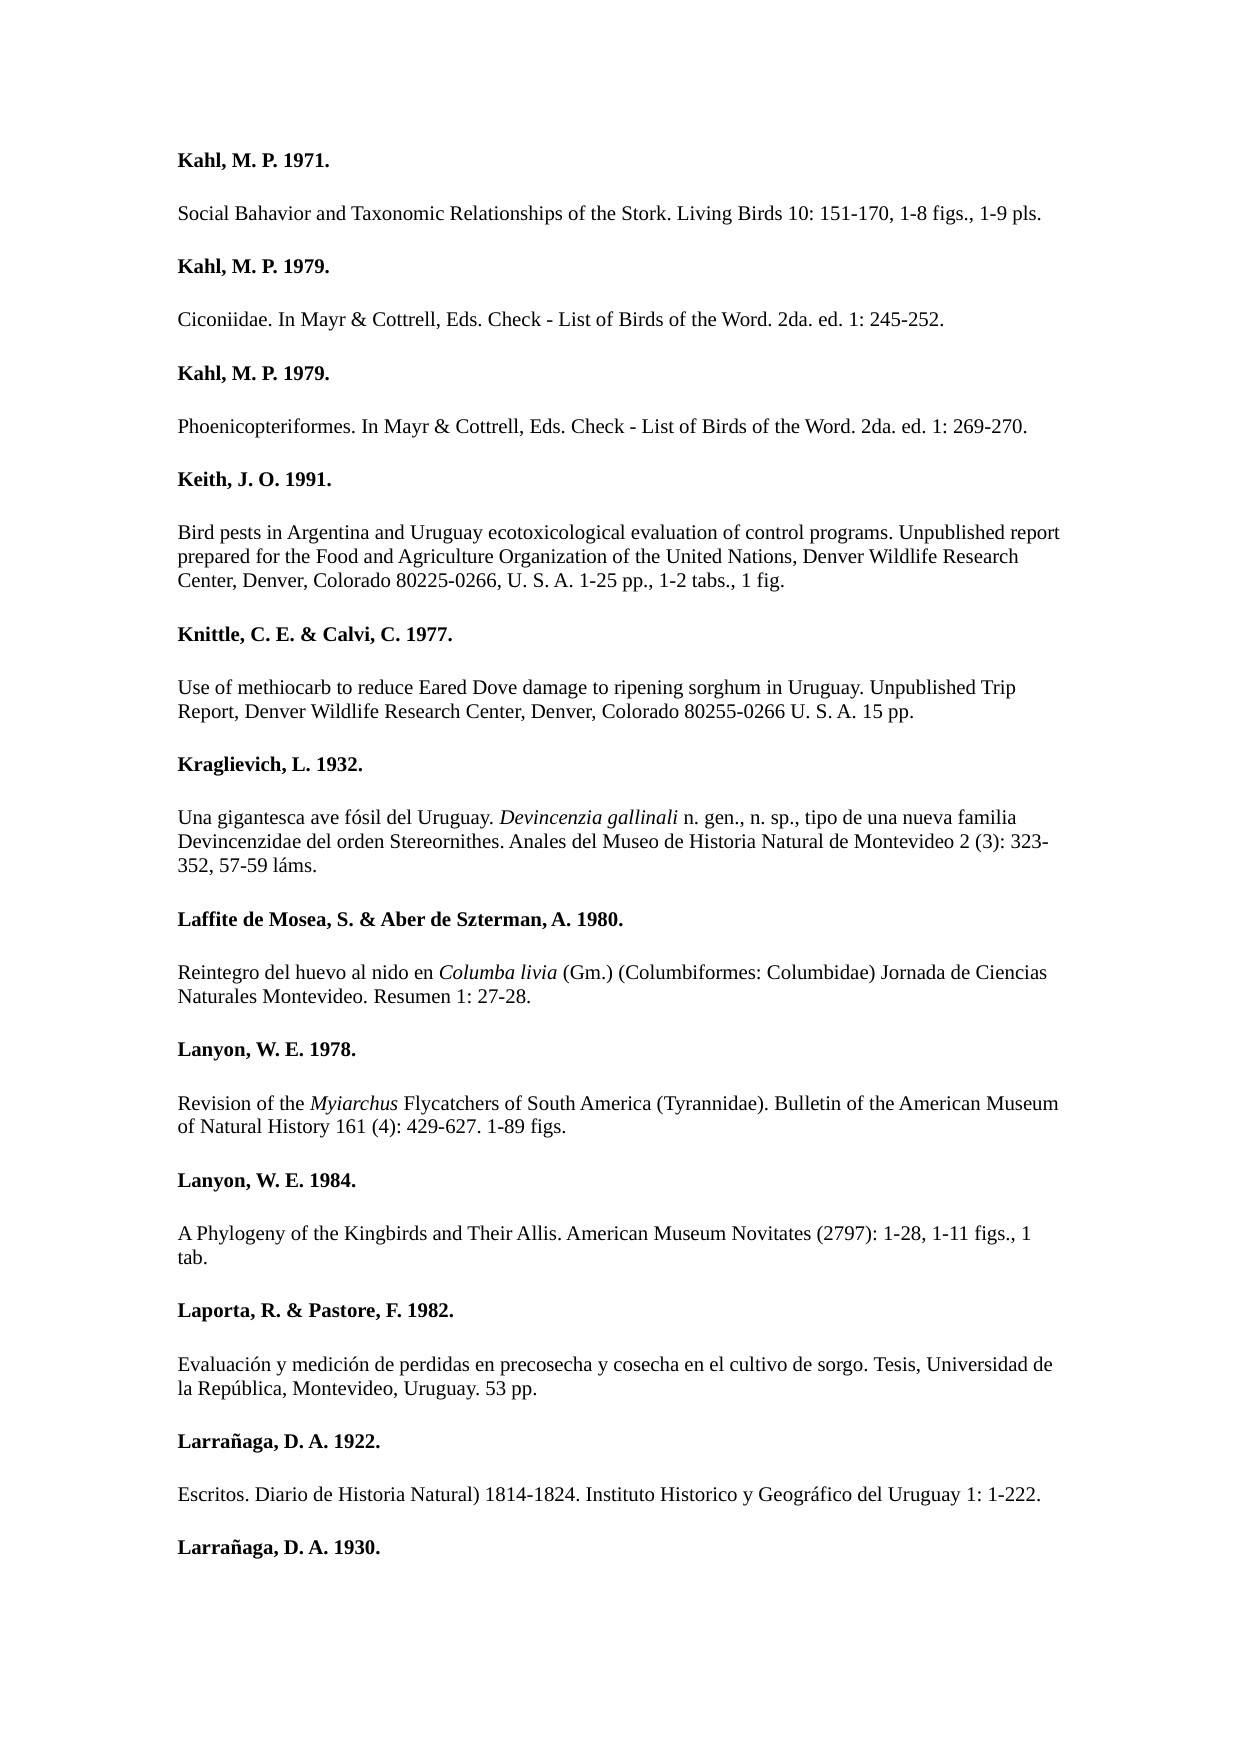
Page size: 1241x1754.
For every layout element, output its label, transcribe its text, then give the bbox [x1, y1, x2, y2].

text Revision of the Myiarchus Flycatchers of South America (Tyrannidae). Bulletin of the American Museum of Natural History 161 (4): 429-627. 1-89 figs. [177, 1090, 1063, 1138]
text Lanyon, W. E. 1984. [177, 1168, 1063, 1192]
text Evaluación y medición de perdidas en precosecha y cosecha en el cultivo de sorgo. Tesis, Universidad de la República, Montevideo, Uruguay. 53 pp. [177, 1351, 1063, 1399]
text Escritos. Diario de Historia Natural) 1814-1824. Instituto Historico y Geográfico del Uruguay 1: 1-222. [177, 1482, 1063, 1506]
text Una gigantesca ave fósil del Uruguay. Devincenzia gallinali n. gen., n. sp., tipo de una nueva familia Devincenzidae del orden Stereornithes. Anales del Museo de Historia Natural de Montevideo 2 (3): 323-352, 57-59 láms. [177, 805, 1063, 877]
text A Phylogeny of the Kingbirds and Their Allis. American Museum Novitates (2797): 1-28, 1-11 figs., 1 tab. [177, 1221, 1063, 1269]
text Kraglievich, L. 1932. [177, 752, 1063, 776]
text Kahl, M. P. 1979. [177, 361, 1063, 384]
text Larrañaga, D. A. 1930. [177, 1535, 1063, 1559]
text Lanyon, W. E. 1978. [177, 1037, 1063, 1061]
text Reintegro del huevo al nido en Columba livia (Gm.) (Columbiformes: Columbidae) Jornada de Ciencias Naturales Montevideo. Resumen 1: 27-28. [177, 960, 1063, 1008]
text Bird pests in Argentina and Uruguay ecotoxicological evaluation of control programs. Unpublished report prepared for the Food and Agriculture Organization of the United Nations, Denver Wildlife Research Center, Denver, Colorado 80225-0266, U. S. A. 1-25 pp., 1-2 tabs., 1 fig. [177, 520, 1063, 592]
text Ciconiidae. In Mayr & Cottrell, Eds. Check - List of Birds of the Word. 2da. ed. 1: 245-252. [177, 307, 1063, 331]
text Social Bahavior and Taxonomic Relationships of the Stork. Living Birds 10: 151-170, 1-8 figs., 1-9 pls. [177, 201, 1063, 225]
text Phoenicopteriformes. In Mayr & Cottrell, Eds. Check - List of Birds of the Word. 2da. ed. 1: 269-270. [177, 414, 1063, 438]
text Knittle, C. E. & Calvi, C. 1977. [177, 622, 1063, 646]
text Kahl, M. P. 1971. [177, 148, 1063, 172]
text Kahl, M. P. 1979. [177, 254, 1063, 278]
text Keith, J. O. 1991. [177, 467, 1063, 491]
text Use of methiocarb to reduce Eared Dove damage to ripening sorghum in Uruguay. Unpublished Trip Report, Denver Wildlife Research Center, Denver, Colorado 80255-0266 U. S. A. 15 pp. [177, 675, 1063, 723]
text Laporta, R. & Pastore, F. 1982. [177, 1298, 1063, 1322]
text Laffite de Mosea, S. & Aber de Szterman, A. 1980. [177, 907, 1063, 931]
text Larrañaga, D. A. 1922. [177, 1429, 1063, 1453]
